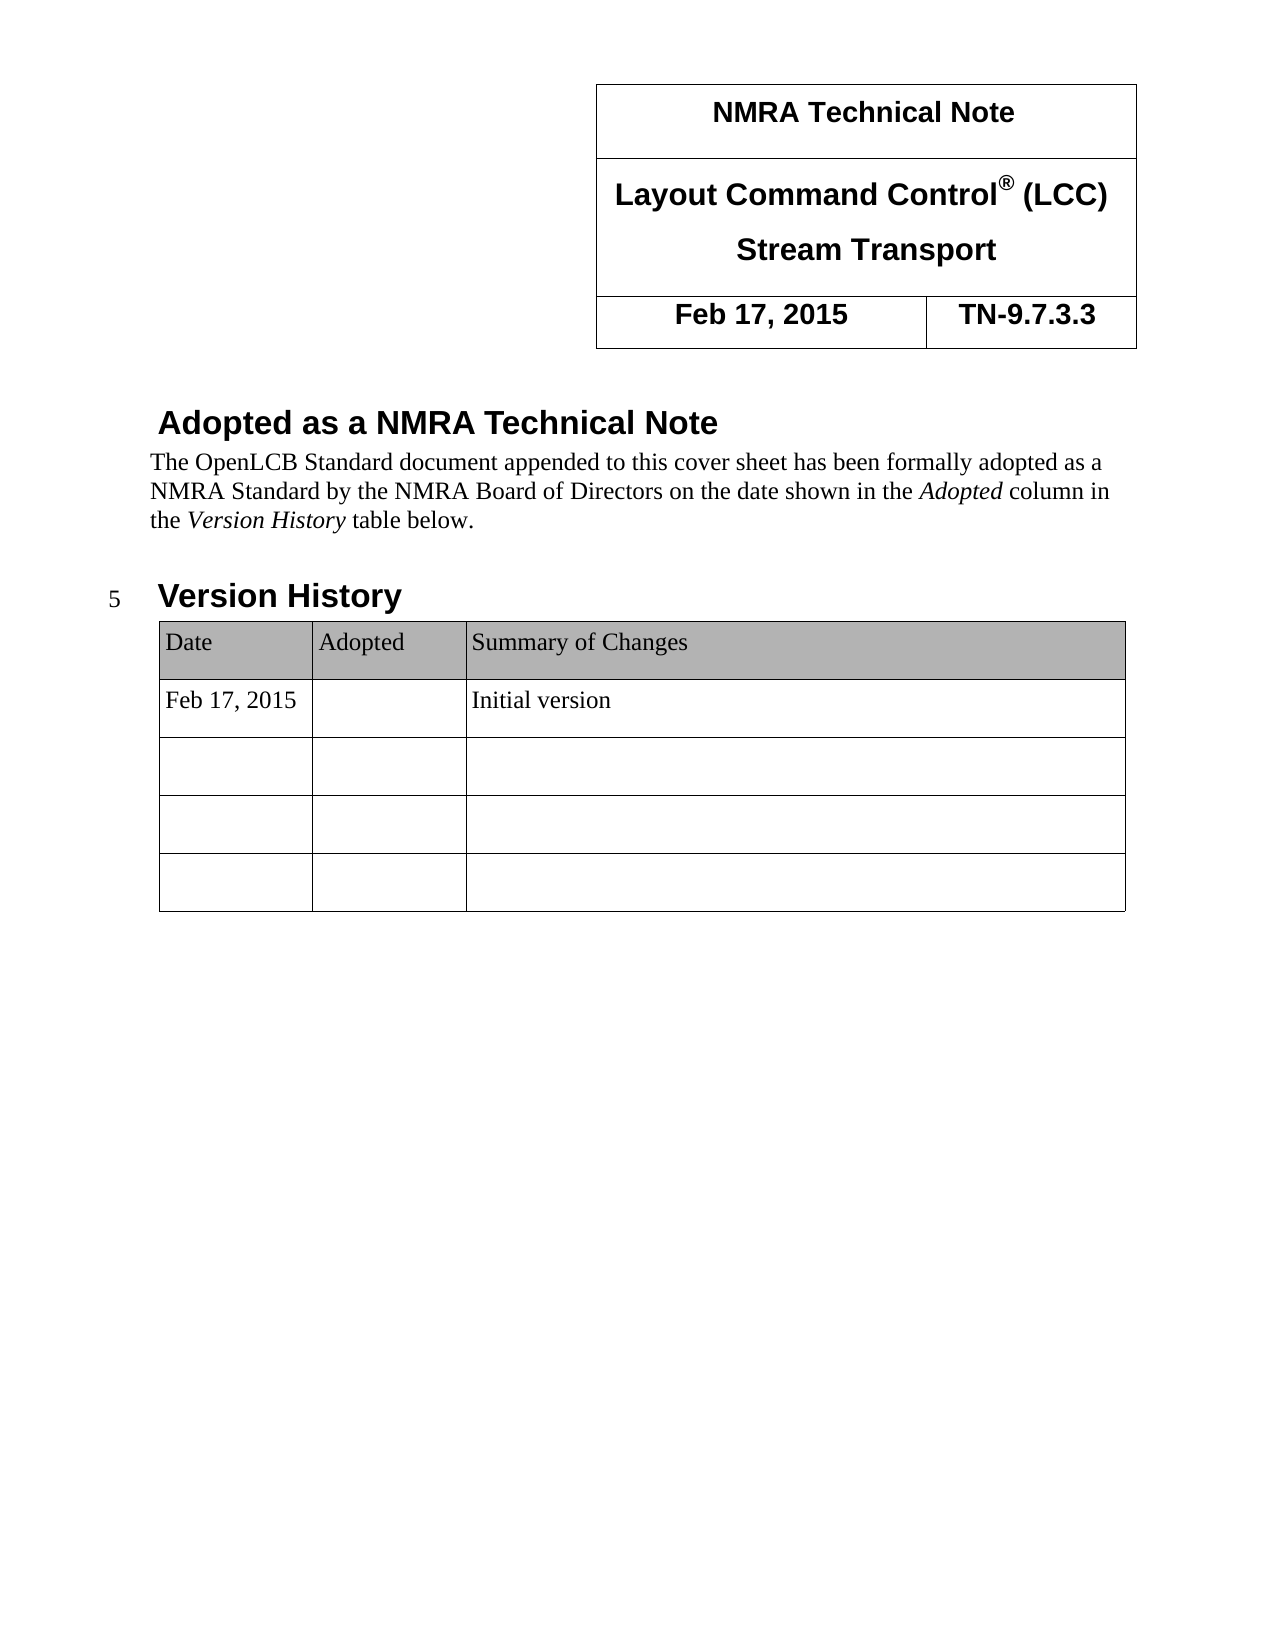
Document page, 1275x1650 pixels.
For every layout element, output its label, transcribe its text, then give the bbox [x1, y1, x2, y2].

table_cell [313, 796, 466, 853]
subtitle Adopted as a NMRA Technical Note [112, 403, 1125, 441]
table_cell [313, 680, 466, 737]
text The OpenLCB Standard document appended to this cover sheet has been formally adopted as a NMRA Standard by the NMRA Board of Directors on the date shown in the Adopted column in the Version History table below. [150, 447, 1125, 534]
table_cell Initial version [467, 680, 1125, 737]
table_cell [467, 796, 1125, 853]
table_cell [313, 738, 466, 795]
table_header Summary of Changes [467, 622, 1125, 679]
table_header Adopted [313, 622, 466, 679]
table_cell Feb 17, 2015 [160, 680, 312, 737]
table_cell [313, 854, 466, 911]
table_cell [467, 738, 1125, 795]
subtitle Version History [112, 576, 1125, 615]
table_cell [160, 738, 312, 795]
table_cell [467, 854, 1125, 911]
table_cell [160, 796, 312, 853]
table_header Date [160, 622, 312, 679]
table_cell [160, 854, 312, 911]
